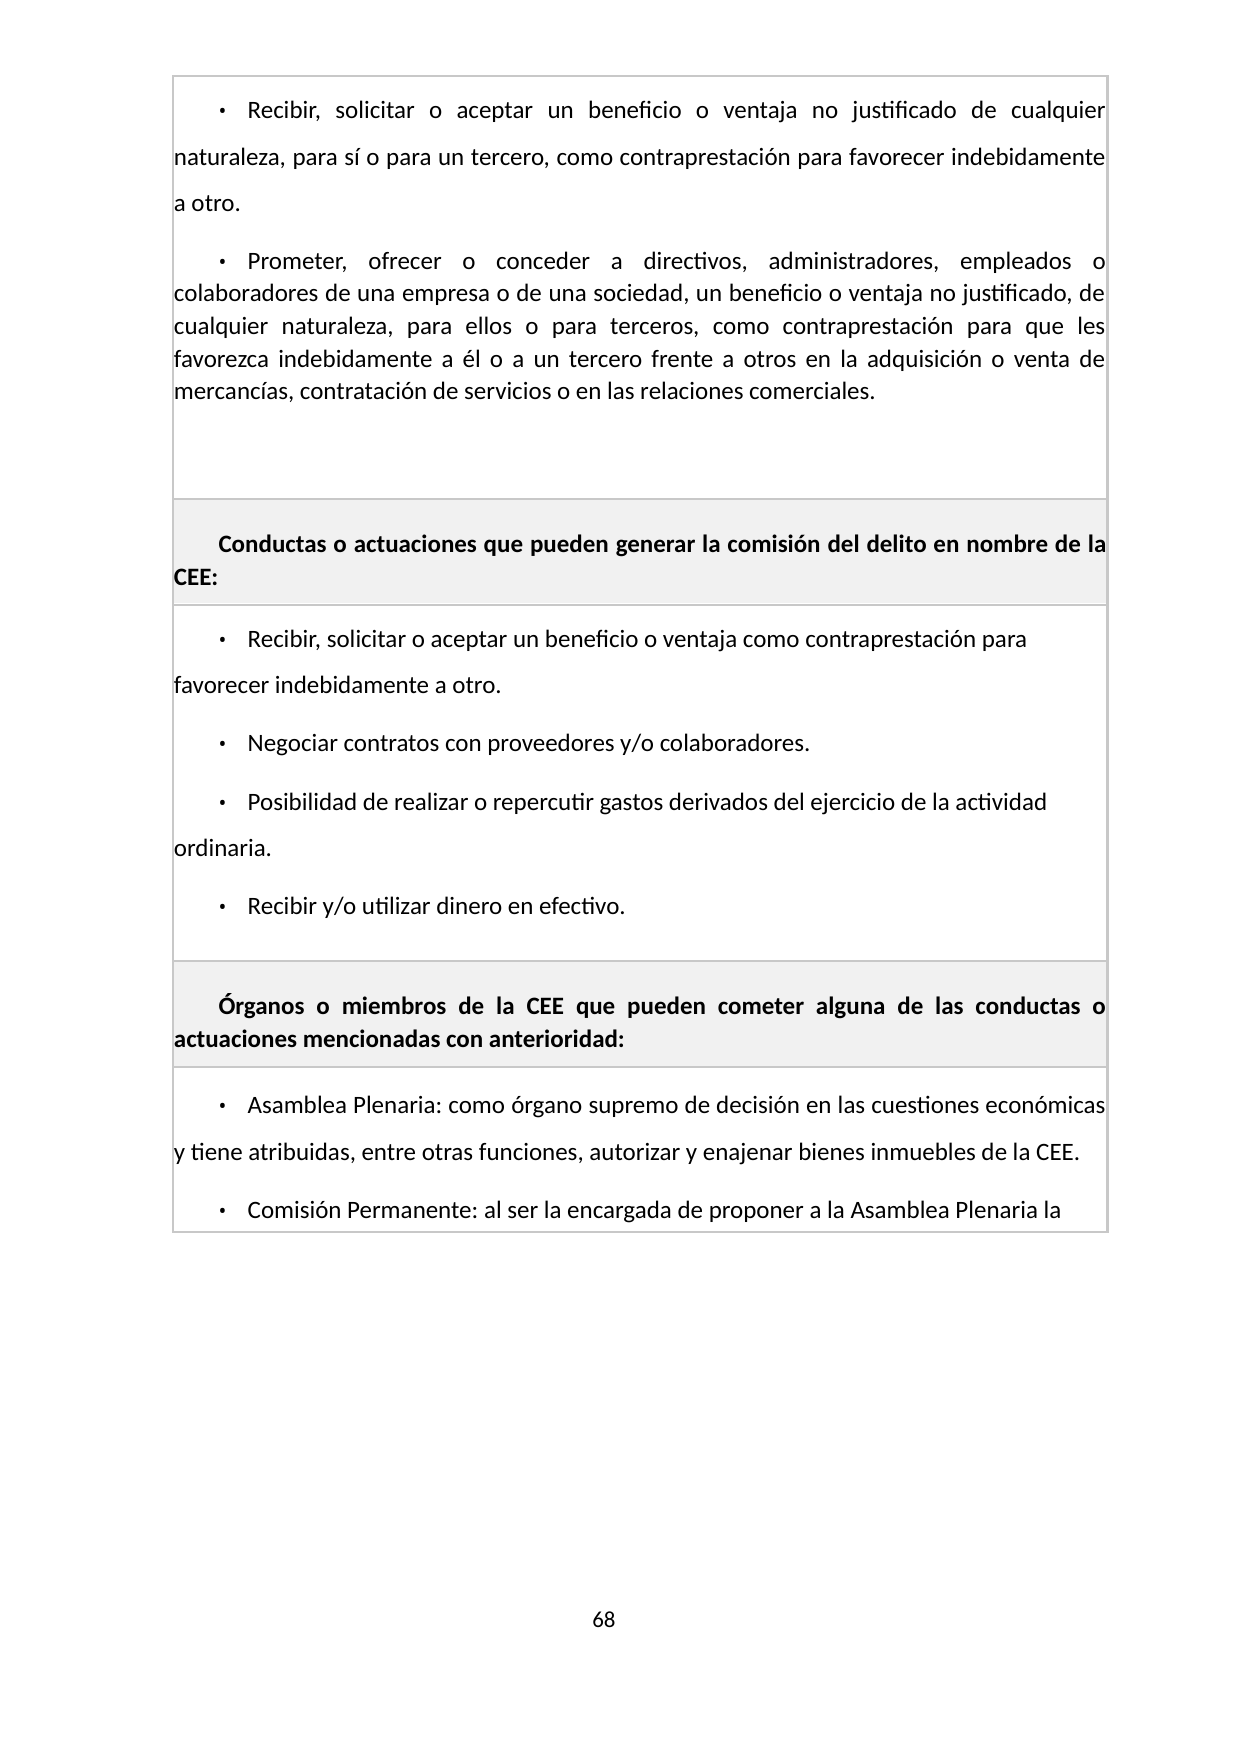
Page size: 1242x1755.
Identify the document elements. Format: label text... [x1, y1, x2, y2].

table_cell Asamblea Plenaria: como órgano supremo de decisión en las cuestiones económicas y tiene atribuidas, entre otras funciones, autorizar y enajenar bienes inmuebles de la CEE. Comisión Permanente: al ser la encargada de proponer a la Asamblea Plenaria la [174, 1068, 1106, 1231]
table_cell Recibir, solicitar o aceptar un beneficio o ventaja no justificado de cualquier naturaleza, para sí o para un tercero, como contraprestación para favorecer indebidamente a otro. Prometer, ofrecer o conceder a directivos, administradores, empleados o colaboradores de una empresa o de una sociedad, un beneficio o ventaja no justificado, de cualquier naturaleza, para ellos o para terceros, como contraprestación para que les favorezca indebidamente a él o a un tercero frente a otros en la adquisición o venta de mercancías, contratación de servicios o en las relaciones comerciales. [174, 77, 1106, 498]
table_cell Conductas o actuaciones que pueden generar la comisión del delito en nombre de la CEE: [174, 500, 1106, 603]
table_cell Órganos o miembros de la CEE que pueden cometer alguna de las conductas o actuaciones mencionadas con anterioridad: [174, 962, 1106, 1066]
table_cell Recibir, solicitar o aceptar un beneficio o ventaja como contraprestación para favorecer indebidamente a otro. Negociar contratos con proveedores y/o colaboradores. Posibilidad de realizar o repercutir gastos derivados del ejercicio de la actividad ordinaria. Recibir y/o utilizar dinero en efectivo. [174, 606, 1106, 960]
